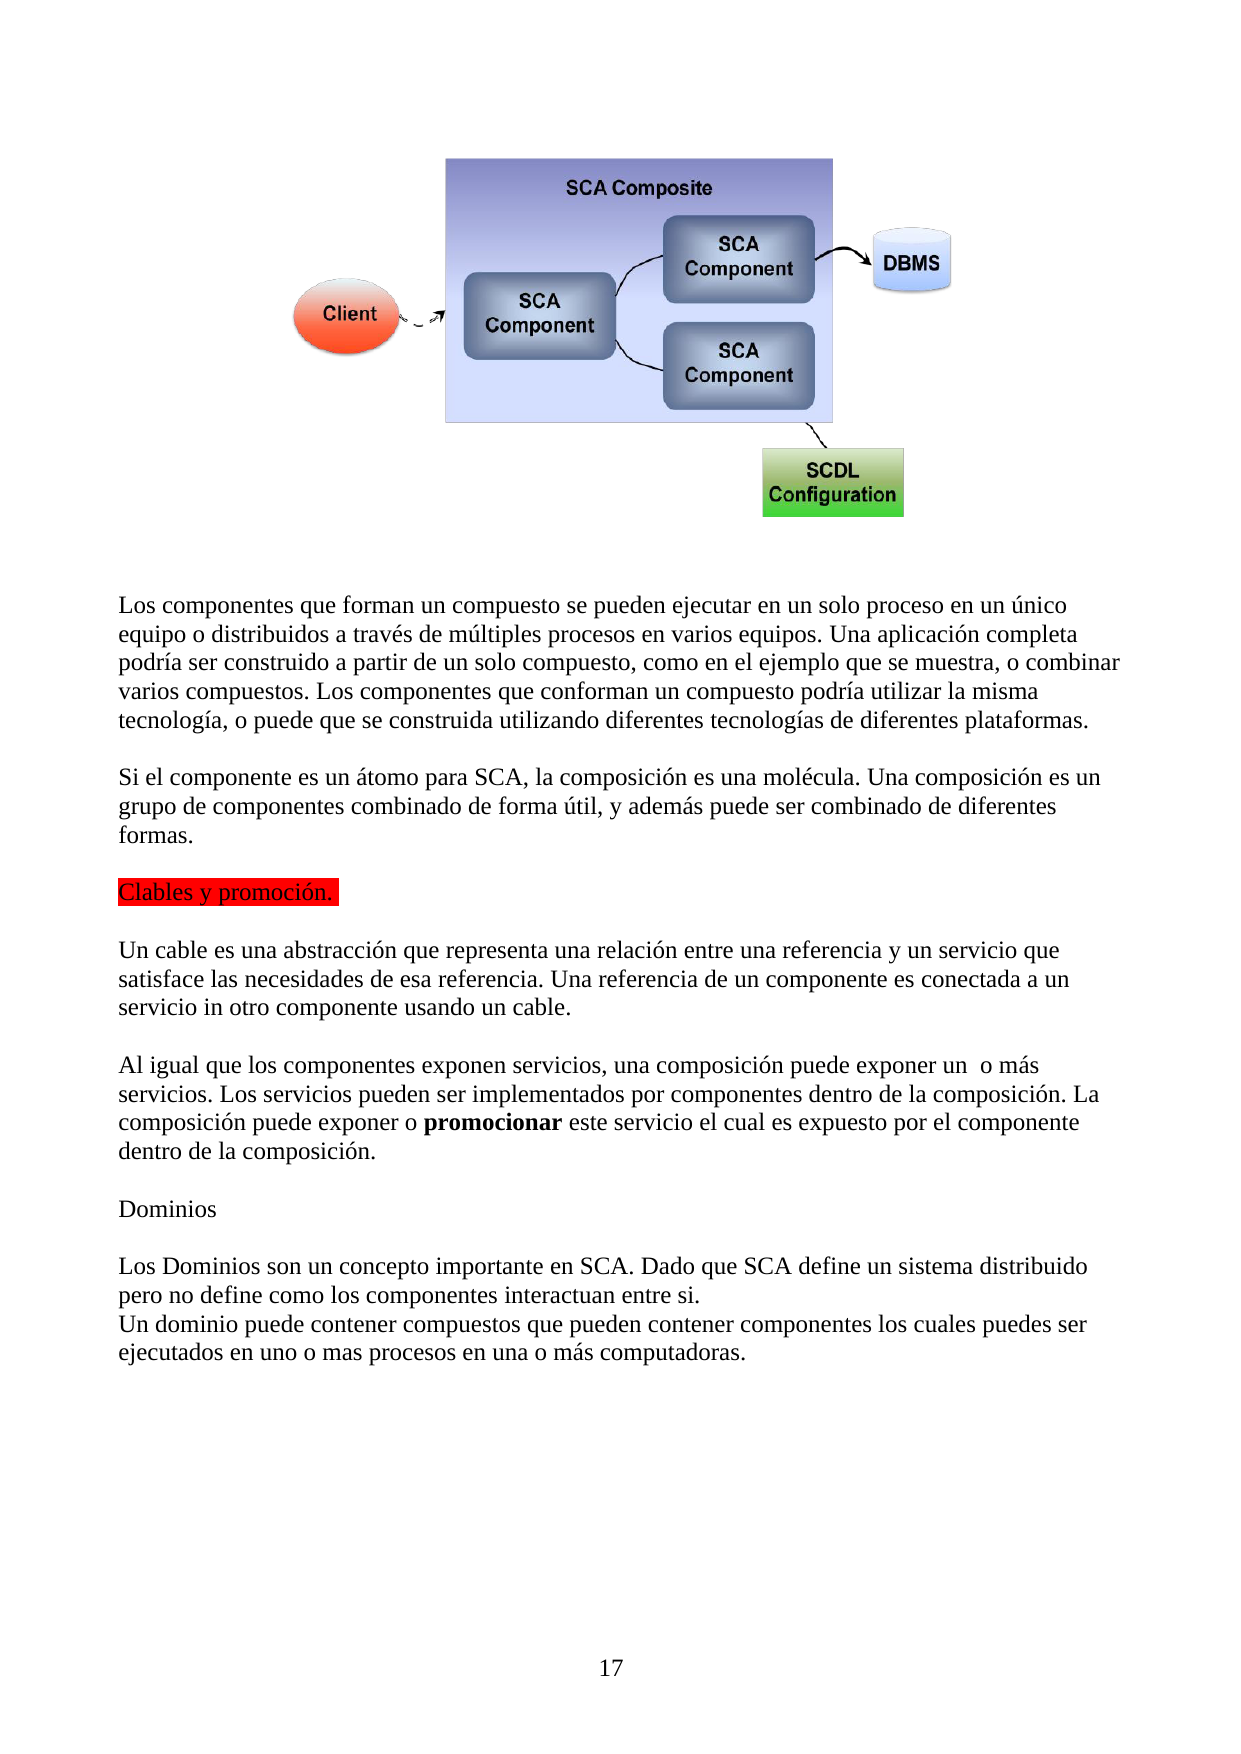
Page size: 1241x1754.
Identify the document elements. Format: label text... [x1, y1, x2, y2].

picture [245, 111, 995, 533]
text Los Dominios son un concepto importante en SCA. Dado que SCA define un sistema distribuido pero no define como los componentes interactuan entre si. [118, 1251, 1122, 1309]
text Los componentes que forman un compuesto se pueden ejecutar en un solo proceso en un único equipo o distribuidos a través de múltiples procesos en varios equipos. Una aplicación completa podría ser construido a partir de un solo compuesto, como en el ejemplo que se muestra, o combinar varios compuestos. Los componentes que conforman un compuesto podría utilizar la misma tecnología, o puede que se construida utilizando diferentes tecnologías de diferentes plataformas. [118, 590, 1122, 734]
text Al igual que los componentes exponen servicios, una composición puede exponer un o más servicios. Los servicios pueden ser implementados por componentes dentro de la composición. La composición puede exponer o promocionar este servicio el cual es expuesto por el componente dentro de la composición. [118, 1050, 1122, 1165]
text Un cable es una abstracción que representa una relación entre una referencia y un servicio que satisface las necesidades de esa referencia. Una referencia de un componente es conectada a un servicio in otro componente usando un cable. [118, 935, 1122, 1021]
text Clables y promoción. [118, 877, 1122, 906]
text Si el componente es un átomo para SCA, la composición es una molécula. Una composición es un grupo de componentes combinado de forma útil, y además puede ser combinado de diferentes formas. [118, 762, 1122, 849]
text Un dominio puede contener compuestos que pueden contener componentes los cuales puedes ser ejecutados en uno o mas procesos en una o más computadoras. [118, 1309, 1122, 1366]
text Dominios [118, 1194, 1122, 1222]
